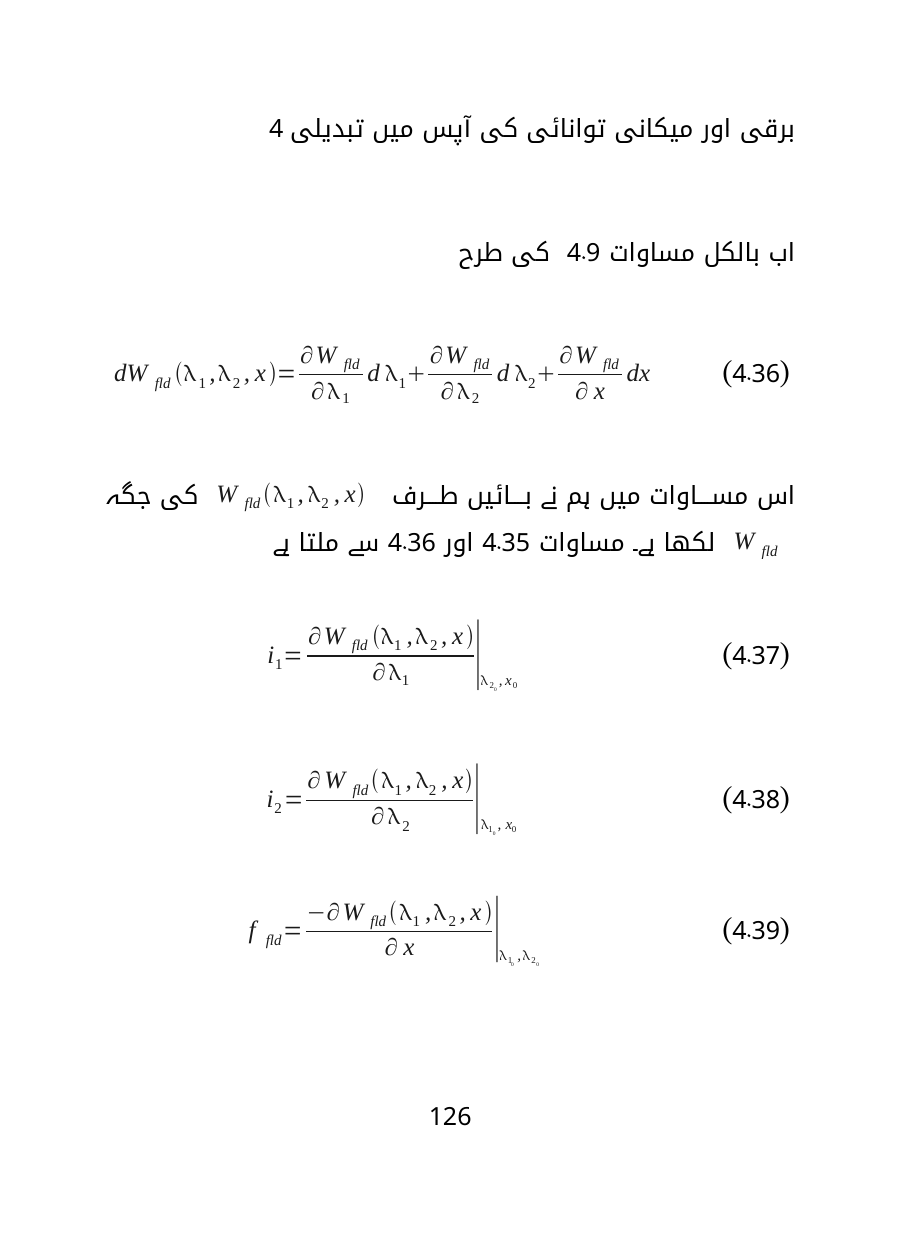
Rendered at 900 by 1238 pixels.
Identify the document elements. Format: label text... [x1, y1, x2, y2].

text اس مساوات میں ہم نے بائیں طرف کی جگہلکھا ہے۔ مساوات 4.35 اور 4.36 سے ملتا ہے [105, 472, 795, 567]
table_header (4.39) [669, 889, 795, 985]
table_header (4.37) [671, 614, 795, 711]
table_header (4.36) [674, 335, 795, 426]
table_header [105, 614, 671, 711]
table_header [105, 889, 668, 985]
table_header (4.38) [670, 758, 795, 855]
table_header [105, 758, 670, 855]
text اب بالکل مساوات 4.9 کی طرح [105, 229, 795, 276]
table_header [105, 335, 674, 426]
